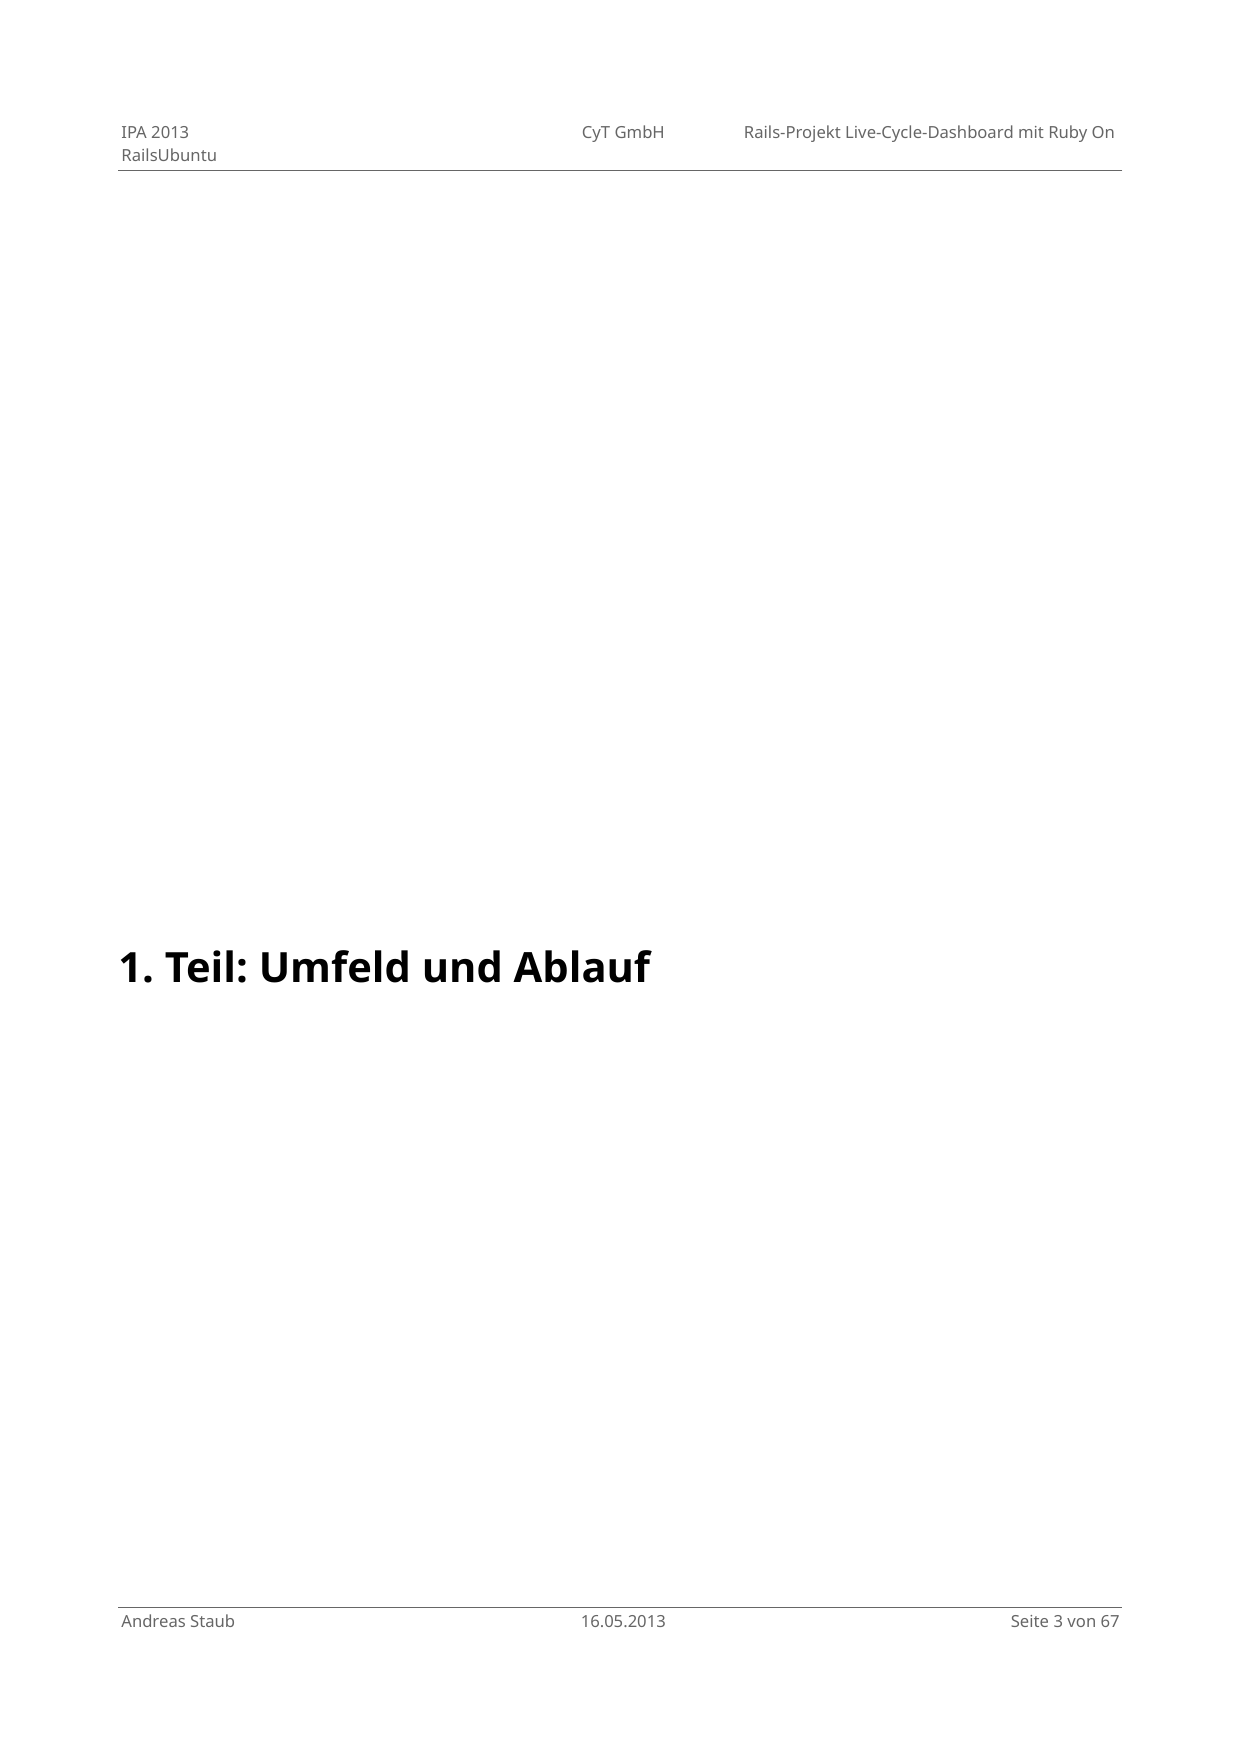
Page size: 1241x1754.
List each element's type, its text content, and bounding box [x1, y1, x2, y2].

text 1. Teil: Umfeld und Ablauf [118, 938, 1122, 994]
